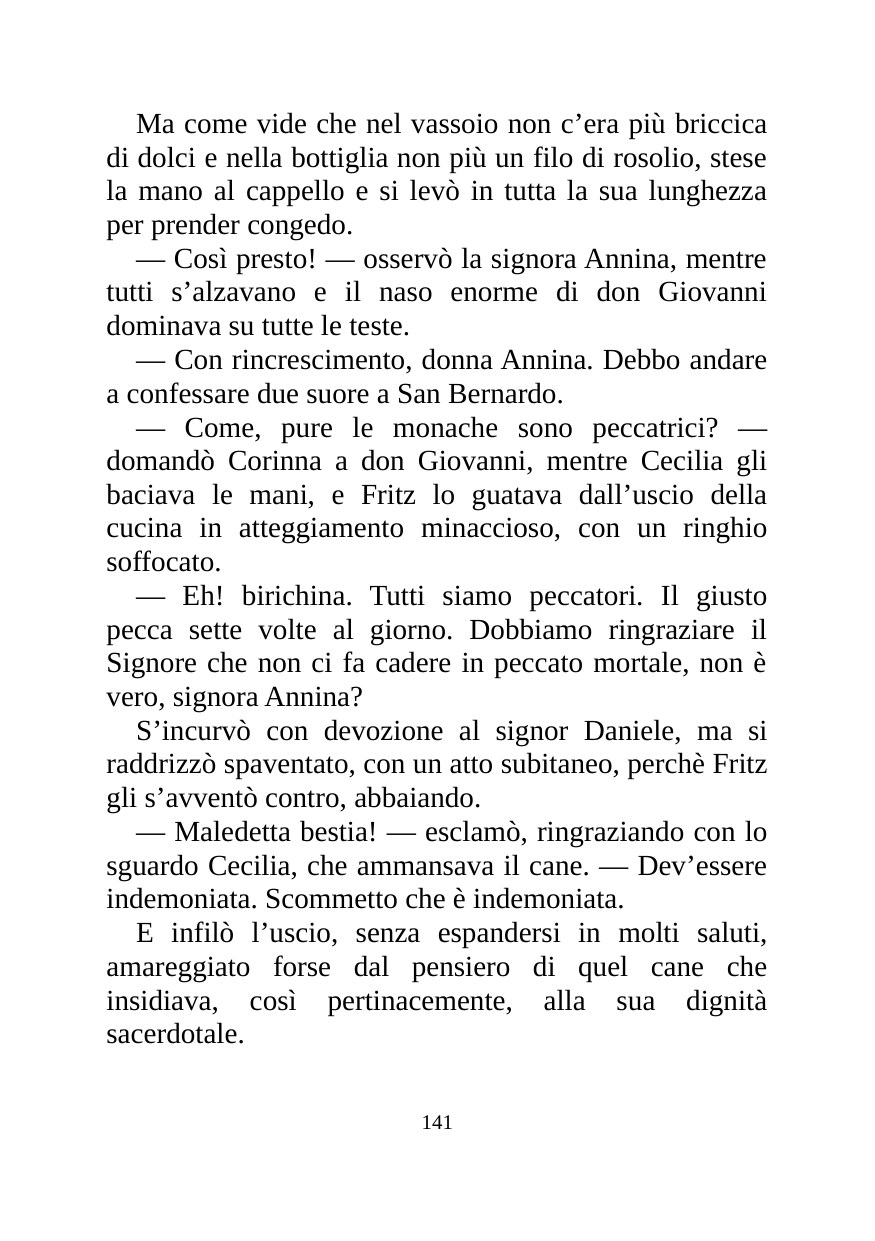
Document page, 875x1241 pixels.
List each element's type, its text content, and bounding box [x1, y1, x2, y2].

text Ma come vide che nel vassoio non c’era più briccica di dolci e nella bottiglia non più un filo di rosolio, stese la mano al cappello e si levò in tutta la sua lunghezza per prender congedo. [106, 106, 768, 240]
text — Come, pure le monache sono peccatrici? — domandò Corinna a don Giovanni, mentre Cecilia gli baciava le mani, e Fritz lo guatava dall’uscio della cucina in atteggiamento minaccioso, con un ringhio soffocato. [106, 410, 768, 578]
text — Maledetta bestia! — esclamò, ringraziando con lo sguardo Cecilia, che ammansava il cane. — Dev’essere indemoniata. Scommetto che è indemoniata. [106, 814, 768, 915]
text S’incurvò con devozione al signor Daniele, ma si raddrizzò spaventato, con un atto subitaneo, perchè Fritz gli s’avventò contro, abbaiando. [106, 713, 768, 814]
text — Eh! birichina. Tutti siamo peccatori. Il giusto pecca sette volte al giorno. Dobbiamo ringraziare il Signore che non ci fa cadere in peccato mortale, non è vero, signora Annina? [106, 578, 768, 712]
text — Con rincrescimento, donna Annina. Debbo andare a confessare due suore a San Bernardo. [106, 342, 768, 409]
text E infilò l’uscio, senza espandersi in molti saluti, amareggiato forse dal pensiero di quel cane che insidiava, così pertinacemente, alla sua dignità sacerdotale. [106, 916, 768, 1050]
text — Così presto! — osservò la signora Annina, mentre tutti s’alzavano e il naso enorme di don Giovanni dominava su tutte le teste. [106, 241, 768, 342]
